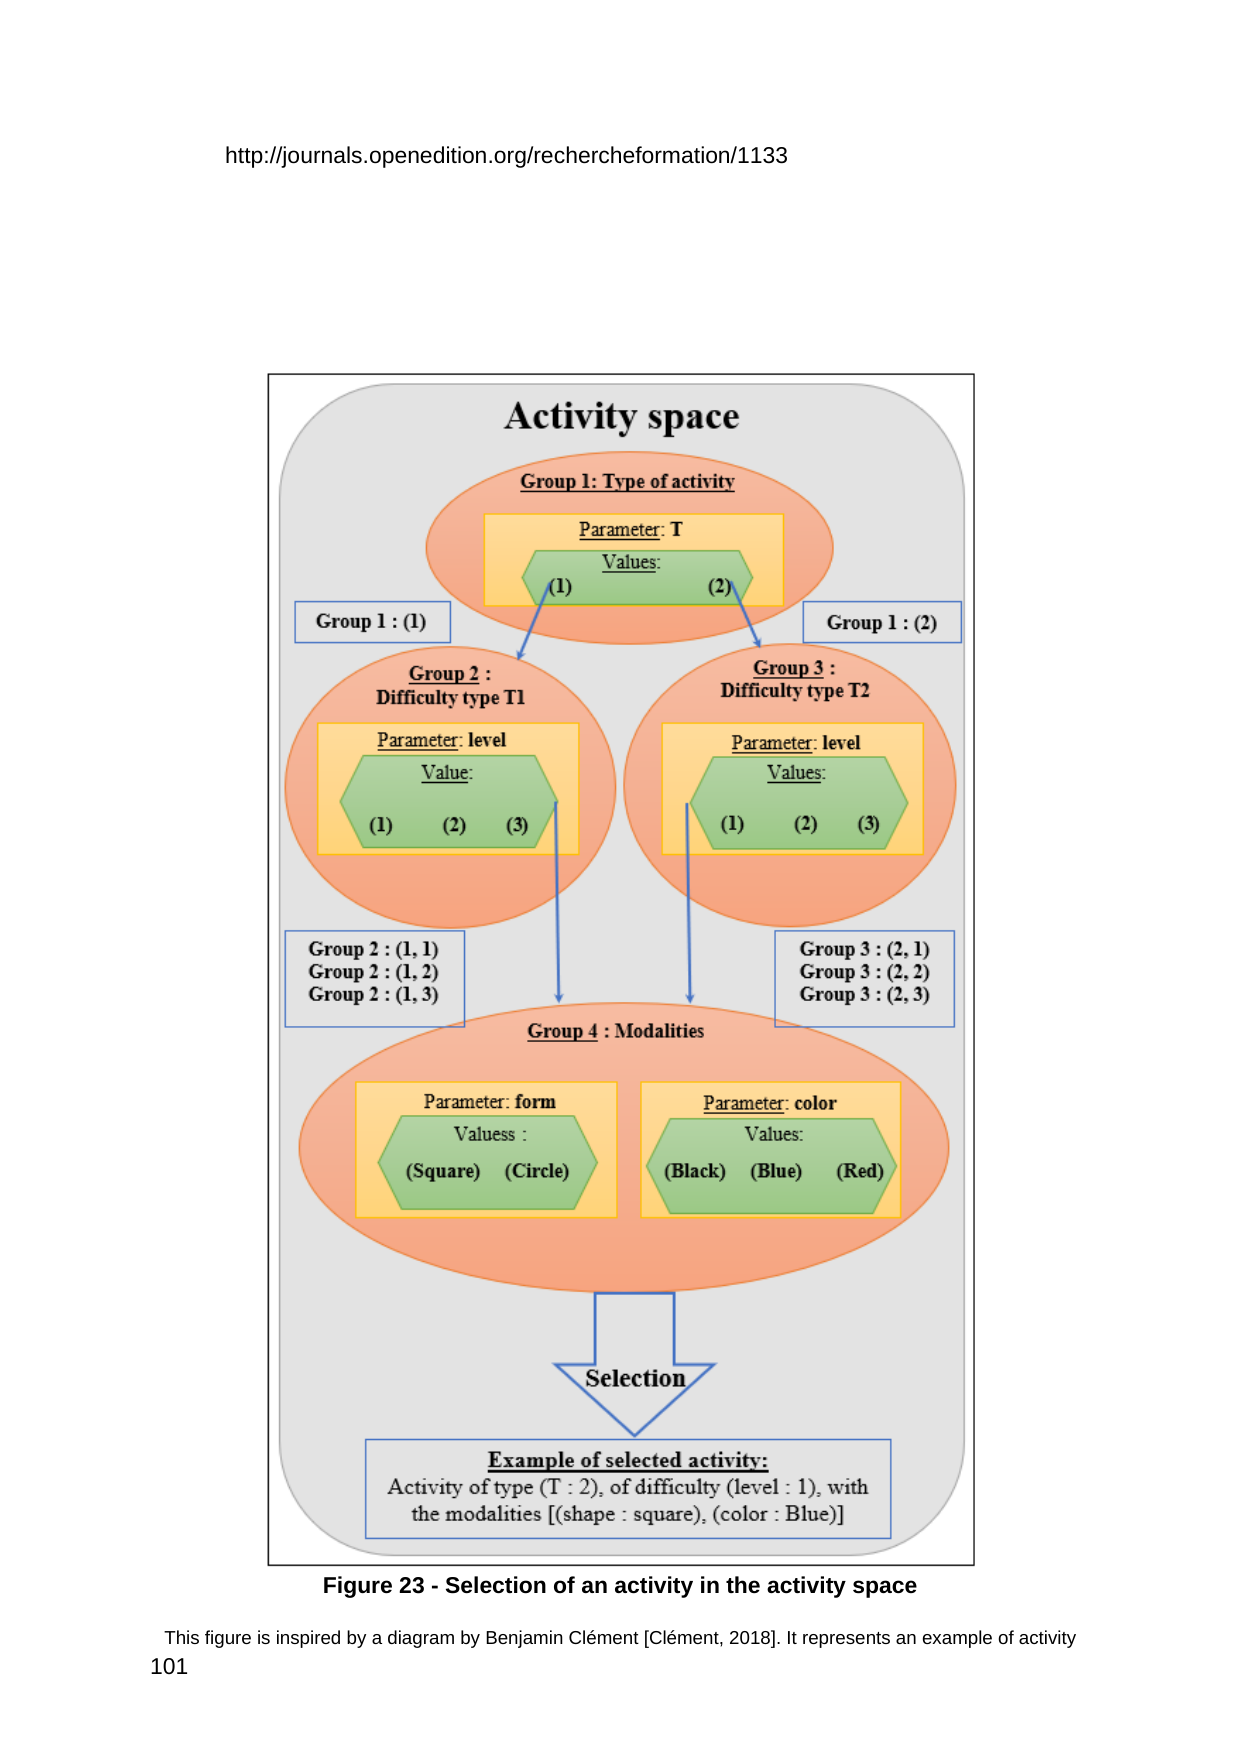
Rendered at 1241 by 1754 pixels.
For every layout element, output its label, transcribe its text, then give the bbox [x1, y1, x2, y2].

text Figure 23 - Selection of an activity in the activity space [150, 1572, 1090, 1598]
text This figure is inspired by a diagram by Benjamin Clément [Clément, 2018]. It represents an example of activity [150, 1627, 1090, 1649]
text http://journals.openedition.org/rechercheformation/1133 [225, 142, 1090, 168]
picture [265, 368, 975, 1569]
